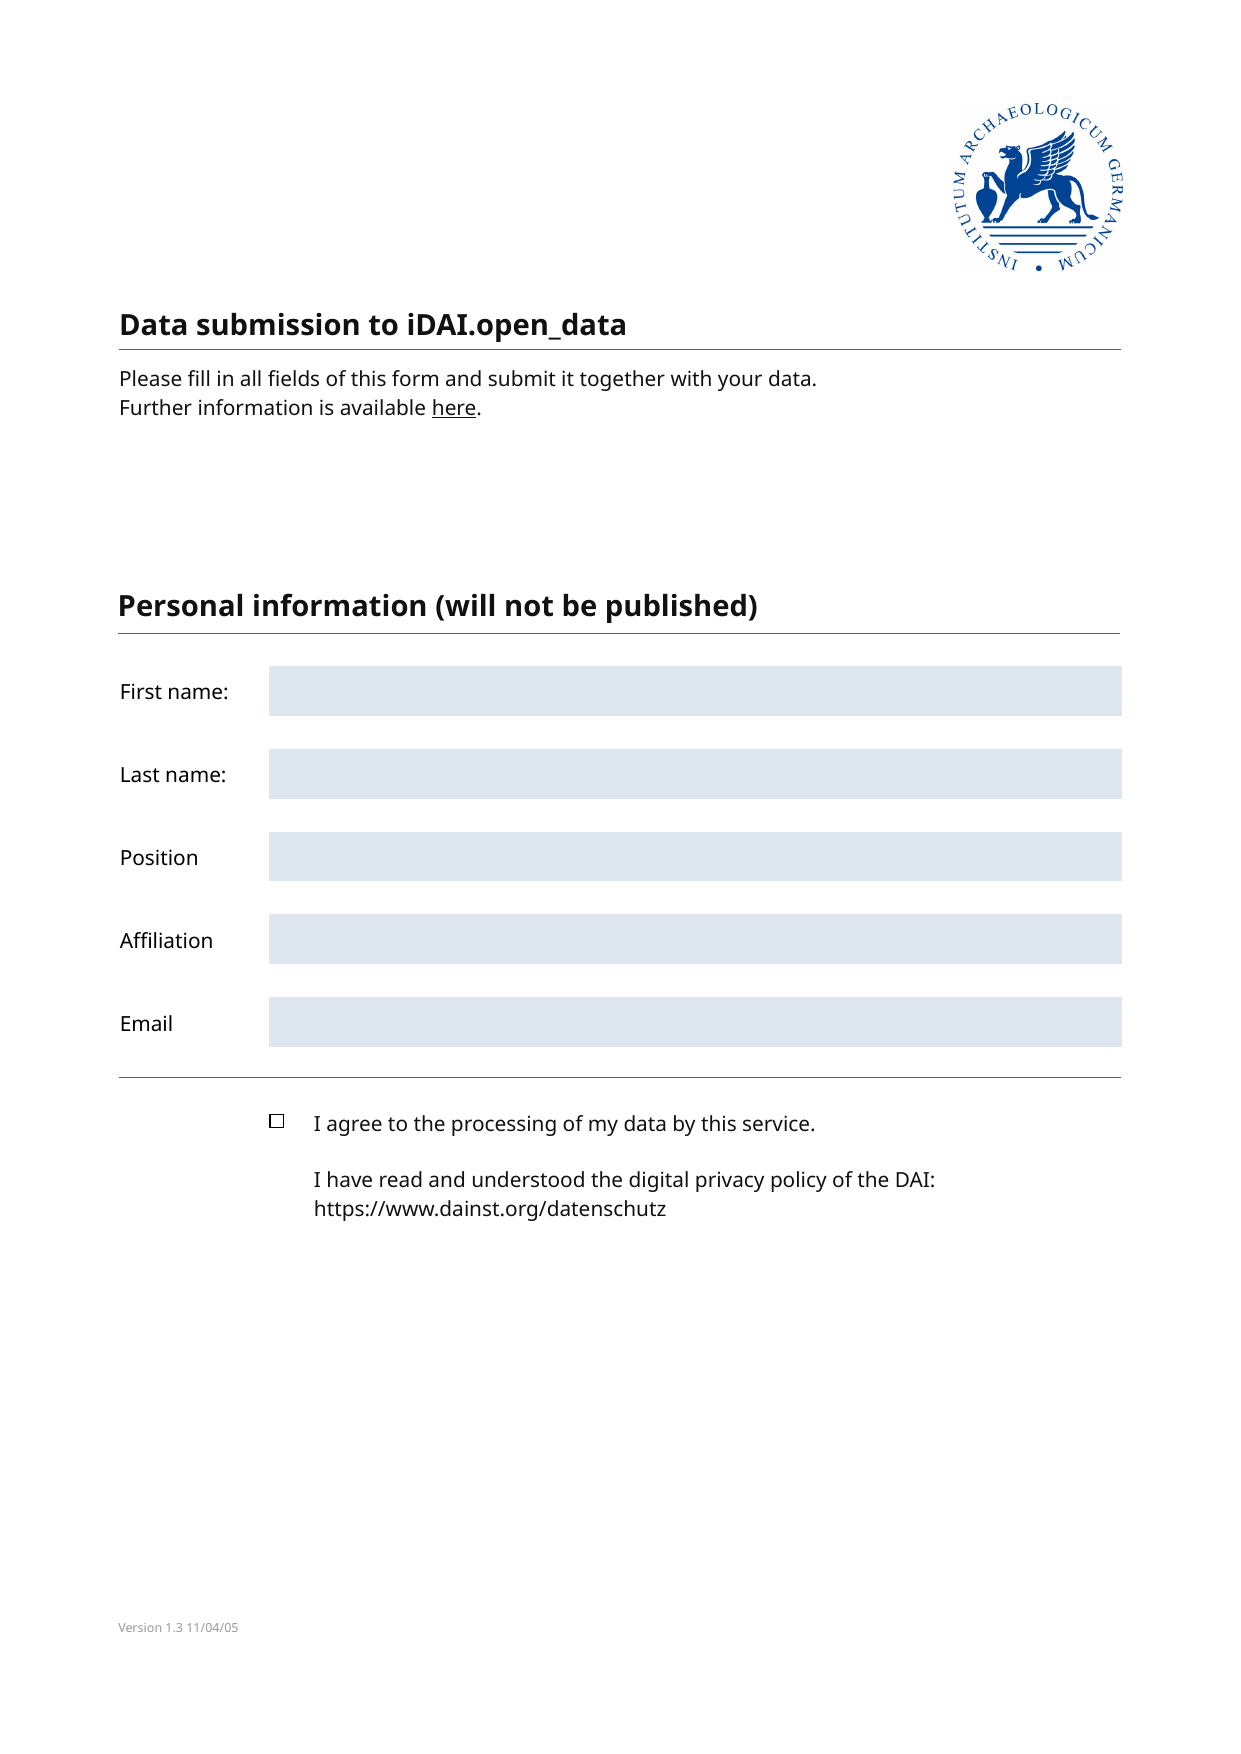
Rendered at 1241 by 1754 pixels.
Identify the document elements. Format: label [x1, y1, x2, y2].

picture [953, 103, 1123, 271]
